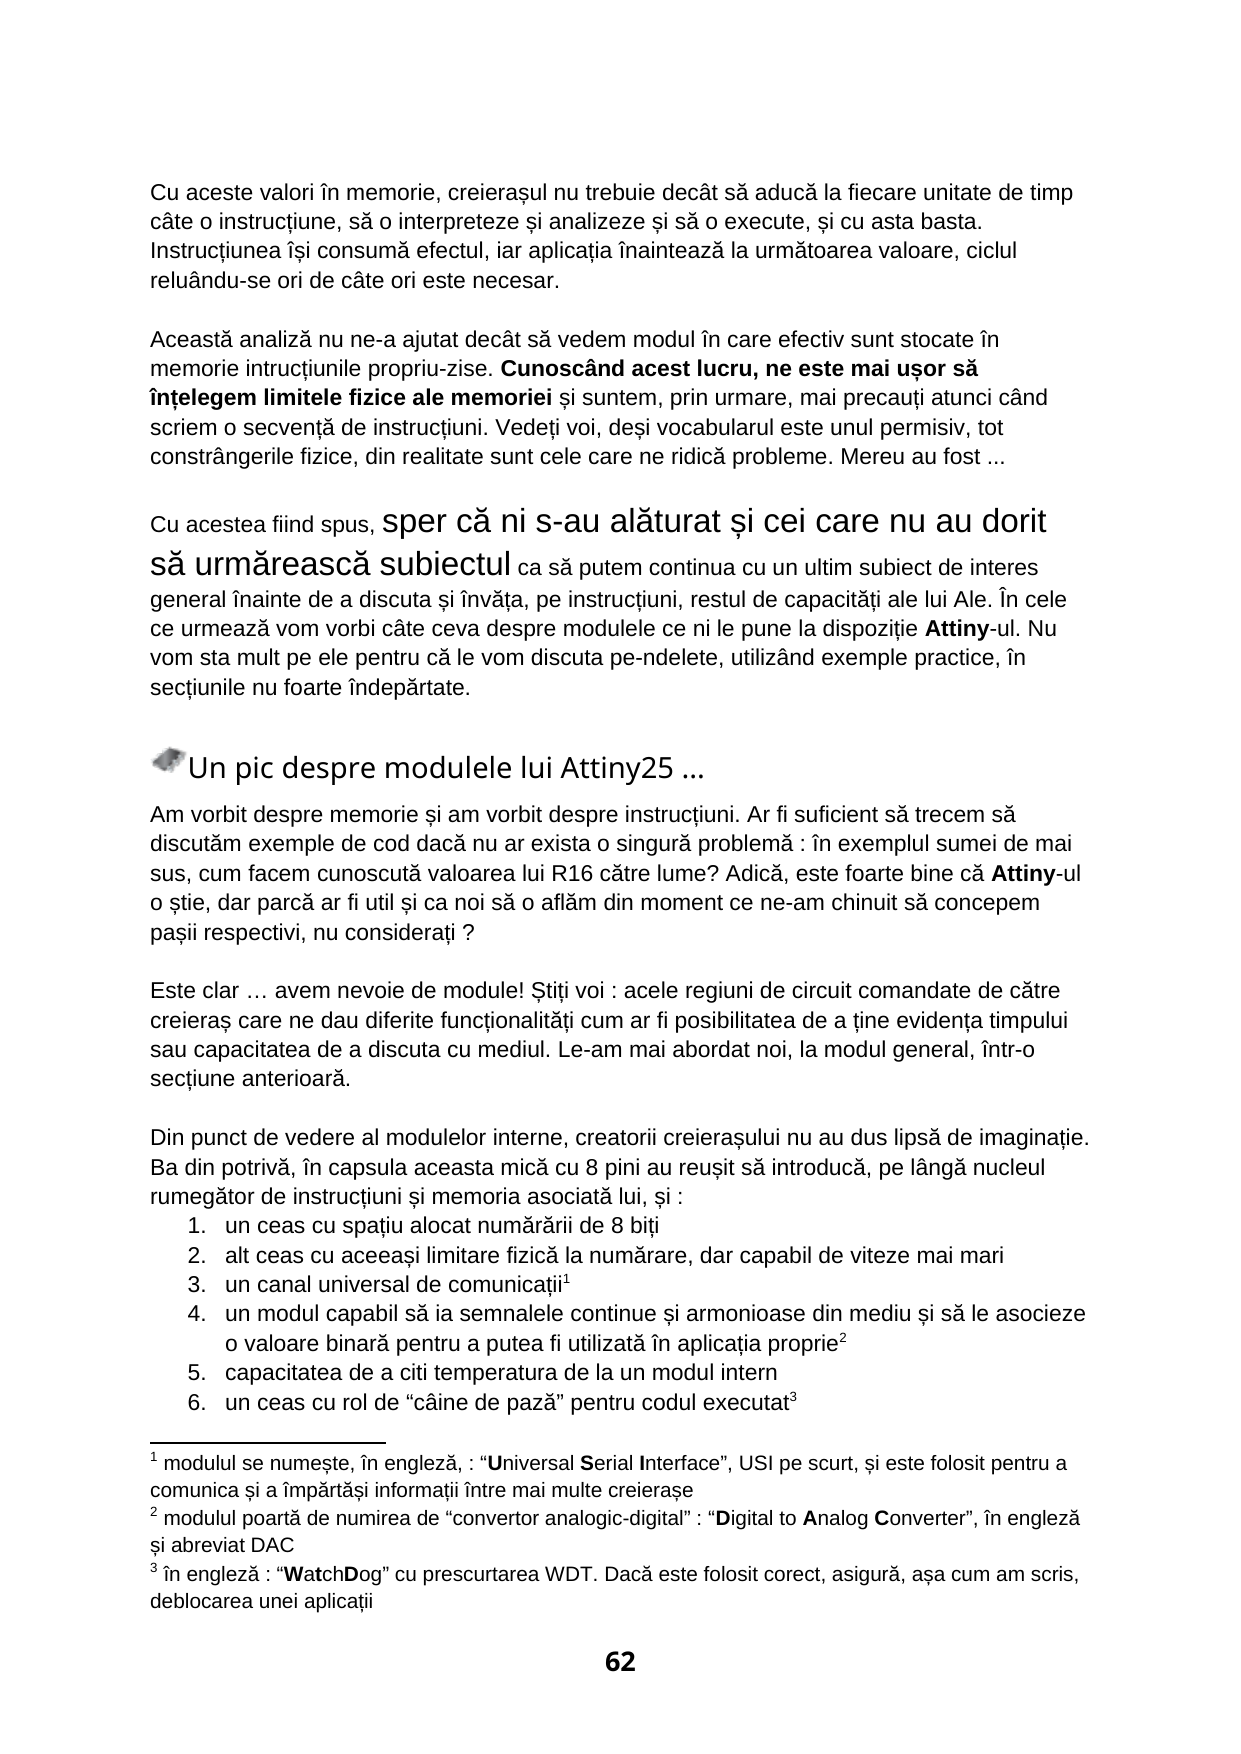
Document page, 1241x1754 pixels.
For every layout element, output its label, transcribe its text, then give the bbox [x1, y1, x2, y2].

text Această analiză nu ne-a ajutat decât să vedem modul în care efectiv sunt stocate în memorie intrucțiunile propriu-zise. Cunoscând acest lucru, ne este mai ușor să înțelegem limitele fizice ale memoriei și suntem, prin urmare, mai precauți atunci când scriem o secvență de instrucțiuni. Vedeți voi, deși vocabularul este unul permisiv, tot constrângerile fizice, din realitate sunt cele care ne ridică probleme. Mereu au fost ... [150, 326, 1091, 469]
picture [150, 741, 188, 779]
text Cu aceste valori în memorie, creierașul nu trebuie decât să aducă la fiecare unitate de timp câte o instrucțiune, să o interpreteze și analizeze și să o execute, și cu asta basta. Instrucțiunea își consumă efectul, iar aplicația înaintează la următoarea valoare, ciclul reluându-se ori de câte ori este necesar. [150, 179, 1091, 293]
text Este clar … avem nevoie de module! Știți voi : acele regiuni de circuit comandate de către creieraș care ne dau diferite funcționalități cum ar fi posibilitatea de a ține evidența timpului sau capacitatea de a discuta cu mediul. Le-am mai abordat noi, la modul general, într-o secțiune anterioară. [150, 978, 1091, 1092]
list capacitatea de a citi temperatura de la un modul intern [187, 1360, 1091, 1385]
list un canal universal de comunicații [187, 1272, 1091, 1297]
text Am vorbit despre memorie și am vorbit despre instrucțiuni. Ar fi suficient să trecem să discutăm exemple de cod dacă nu ar exista o singură problemă : în exemplul sumei de mai sus, cum facem cunoscută valoarea lui R16 către lume? Adică, este foarte bine că Attiny-ul o știe, dar parcă ar fi util și ca noi să o aflăm din moment ce ne-am chinuit să concepem pașii respectivi, nu considerați ? [150, 802, 1091, 945]
list un ceas cu spațiu alocat numărării de 8 biți [187, 1213, 1091, 1238]
text Din punct de vedere al modulelor interne, creatorii creierașului nu au dus lipsă de imaginație. Ba din potrivă, în capsula aceasta mică cu 8 pini au reușit să introducă, pe lângă nucleul rumegător de instrucțiuni și memoria asociată lui, și : [150, 1125, 1091, 1209]
list modulul se numește, în engleză, : “Universal Serial Interface”, USI pe scurt, și este folosit pentru a comunica și a împărtăși informații între mai multe creierașe [150, 1449, 1091, 1501]
list un ceas cu rol de “câine de pază” pentru codul executat [187, 1389, 1091, 1415]
list un modul capabil să ia semnalele continue și armonioase din mediu și să le asocieze o valoare binară pentru a putea fi utilizată în aplicația proprie [187, 1301, 1091, 1356]
subtitle Un pic despre modulele lui Attiny25 ... [150, 741, 1091, 787]
list alt ceas cu aceeași limitare fizică la numărare, dar capabil de viteze mai mari [187, 1242, 1091, 1268]
text Cu acestea fiind spus, sper că ni s-au alăturat și cei care nu au dorit să urmărească subiectul ca să putem continua cu un ultim subiect de interes general înainte de a discuta și învăța, pe instrucțiuni, restul de capacități ale lui Ale. În cele ce urmează vom vorbi câte ceva despre modulele ce ni le pune la dispoziție Attiny-ul. Nu vom sta mult pe ele pentru că le vom discuta pe-ndelete, utilizând exemple practice, în secțiunile nu foarte îndepărtate. [150, 502, 1091, 700]
list în engleză : “WatchDog” cu prescurtarea WDT. Dacă este folosit corect, asigură, așa cum am scris, deblocarea unei aplicații [150, 1561, 1091, 1613]
list modulul poartă de numirea de “convertor analogic-digital” : “Digital to Analog Converter”, în engleză și abreviat DAC [150, 1505, 1091, 1557]
